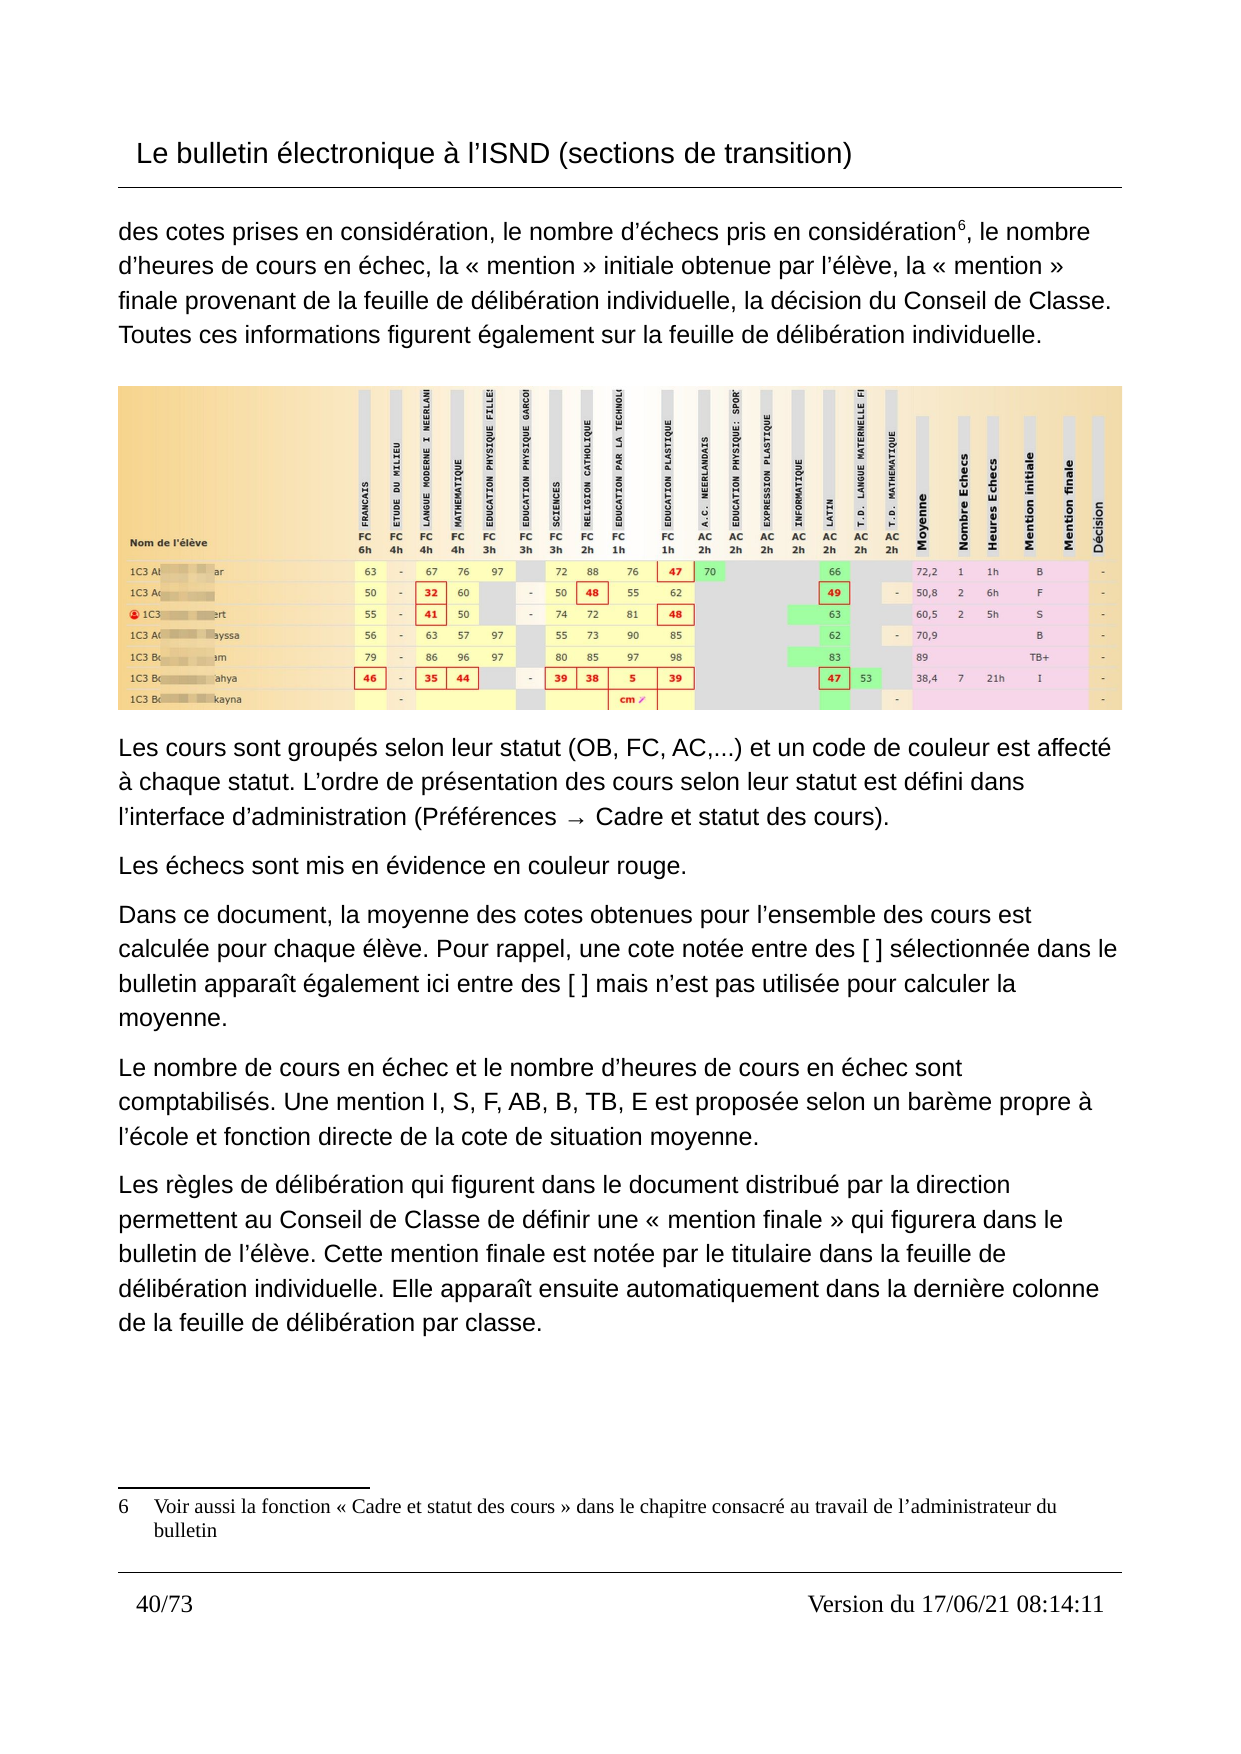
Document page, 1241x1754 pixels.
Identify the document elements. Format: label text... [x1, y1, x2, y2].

text des cotes prises en considération, le nombre d’échecs pris en considération, le nombre d’heures de cours en échec, la « mention » initiale obtenue par l’élève, la « mention » finale provenant de la feuille de délibération individuelle, la décision du Conseil de Classe. Toutes ces informations figurent également sur la feuille de délibération individuelle. [118, 217, 1122, 349]
text Dans ce document, la moyenne des cotes obtenues pour l’ensemble des cours est calculée pour chaque élève. Pour rappel, une cote notée entre des [ ] sélectionnée dans le bulletin apparaît également ici entre des [ ] mais n’est pas utilisée pour calculer la moyenne. [118, 900, 1122, 1032]
text Voir aussi la fonction « Cadre et statut des cours » dans le chapitre consacré au travail de l’administrateur du bulletin [118, 1494, 1122, 1542]
text Les règles de délibération qui figurent dans le document distribué par la direction permettent au Conseil de Classe de définir une « mention finale » qui figurera dans le bulletin de l’élève. Cette mention finale est notée par le titulaire dans la feuille de délibération individuelle. Elle apparaît ensuite automatiquement dans la dernière colonne de la feuille de délibération par classe. [118, 1171, 1122, 1337]
text [118, 369, 1122, 386]
text Le nombre de cours en échec et le nombre d’heures de cours en échec sont comptabilisés. Une mention I, S, F, AB, B, TB, E est proposée selon un barème propre à l’école et fonction directe de la cote de situation moyenne. [118, 1052, 1122, 1150]
text Les échecs sont mis en évidence en couleur rouge. [118, 851, 1122, 880]
text Les cours sont groupés selon leur statut (OB, FC, AC,...) et un code de couleur est affecté à chaque statut. L’ordre de présentation des cours selon leur statut est défini dans l’interface d’administration (Préférences → Cadre et statut des cours). [118, 710, 1122, 831]
picture [118, 386, 1123, 710]
